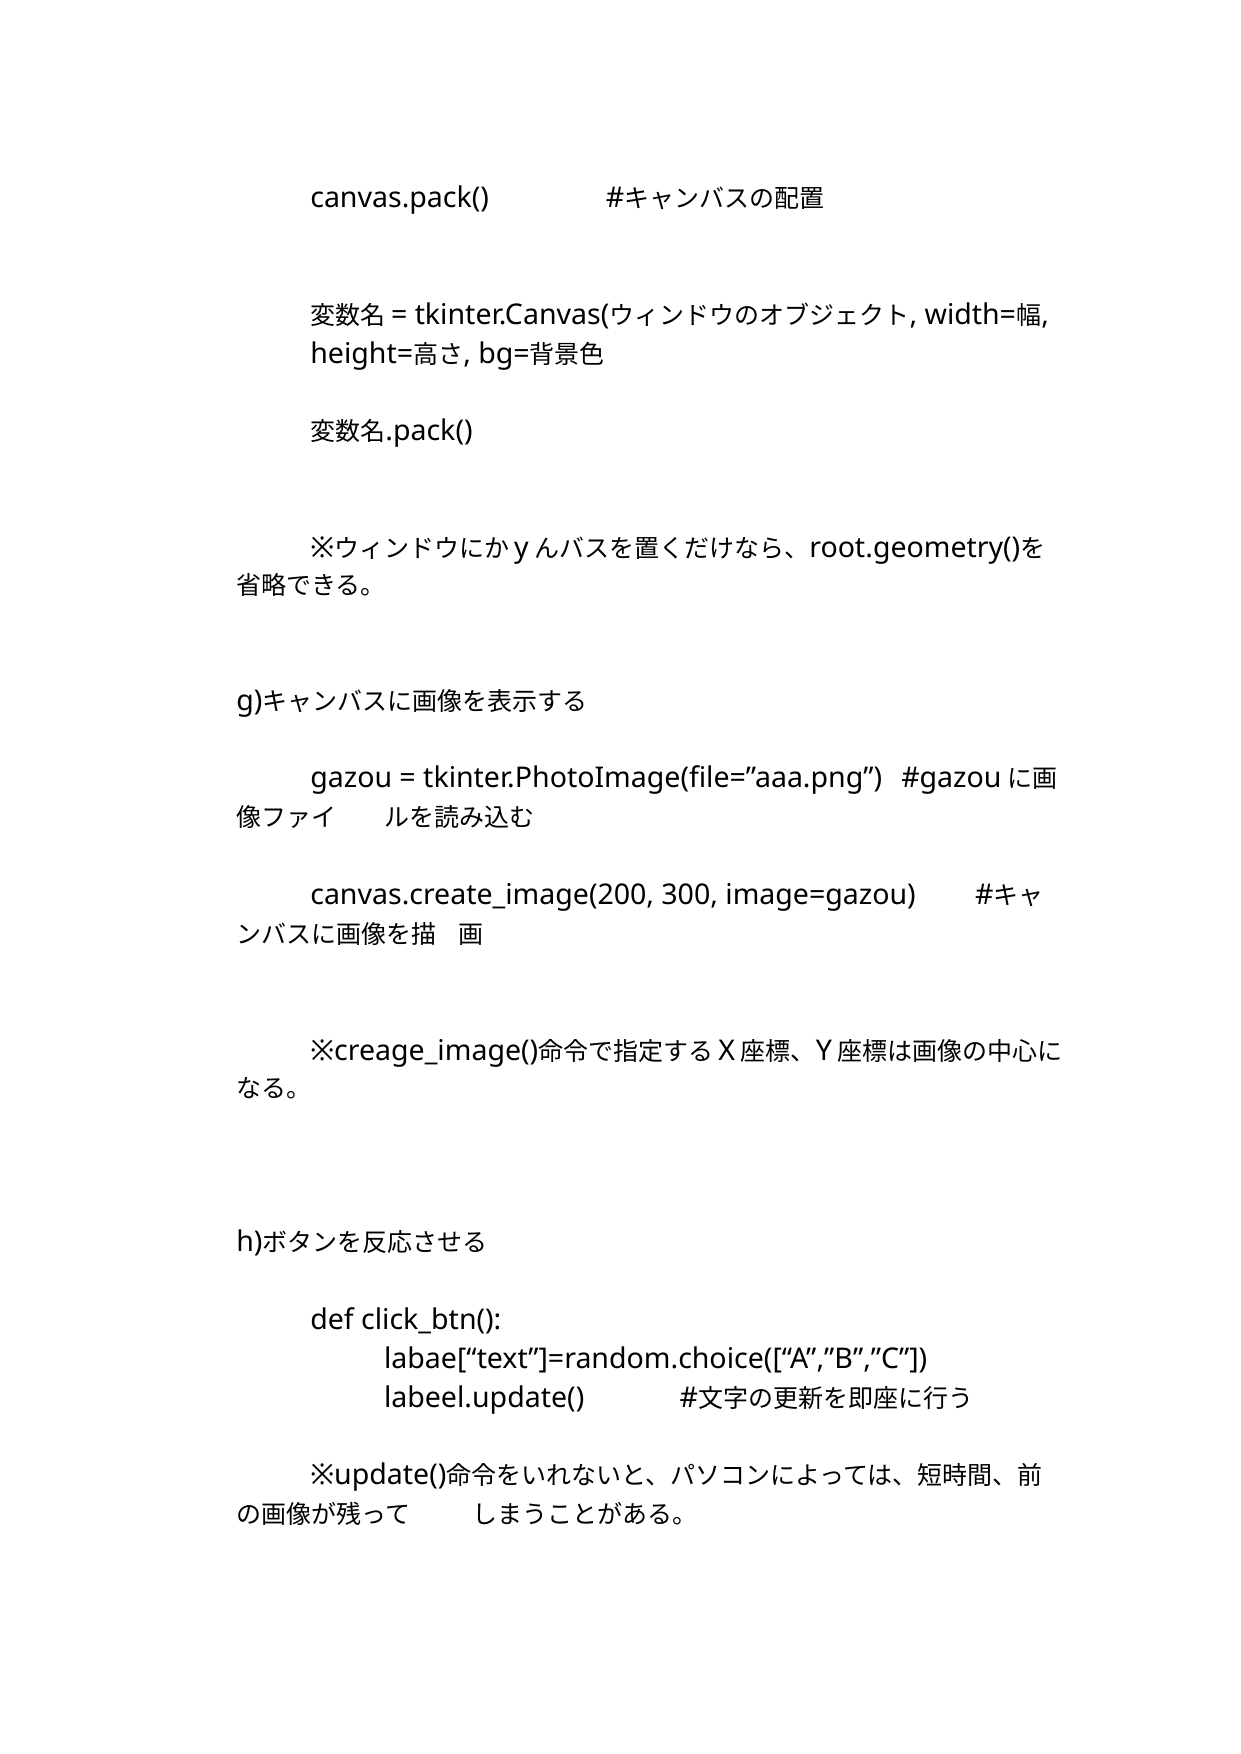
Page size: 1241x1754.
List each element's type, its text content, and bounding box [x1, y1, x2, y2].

text 変数名 = tkinter.Canvas(ウィンドウのオブジェクト, width=幅, [236, 294, 1063, 333]
text canvas.pack() #キャンバスの配置 [236, 177, 1063, 216]
text height=高さ, bg=背景色 [236, 333, 1063, 371]
text def click_btn(): [236, 1299, 1063, 1338]
text ※update()命令をいれないと、パソコンによっては、短時間、前の画像が残って しまうことがある。 [236, 1454, 1063, 1532]
text canvas.create_image(200, 300, image=gazou) #キャンバスに画像を描 画 [236, 874, 1063, 952]
text ※ウィンドウにかyんバスを置くだけなら、root.geometry()を省略できる。 [236, 527, 1063, 602]
text ※creage_image()命令で指定するX座標、Y座標は画像の中心になる。 [236, 1029, 1063, 1104]
text labae[“text”]=random.choice([“A”,”B”,”C”]) [236, 1338, 1063, 1376]
text gazou = tkinter.PhotoImage(file=”aaa.png”) #gazouに画像ファイ ルを読み込む [236, 757, 1063, 835]
text h)ボタンを反応させる [236, 1221, 1063, 1260]
text labeel.update() #文字の更新を即座に行う [236, 1376, 1063, 1415]
text g)キャンバスに画像を表示する [236, 680, 1063, 718]
text 変数名.pack() [236, 410, 1063, 449]
